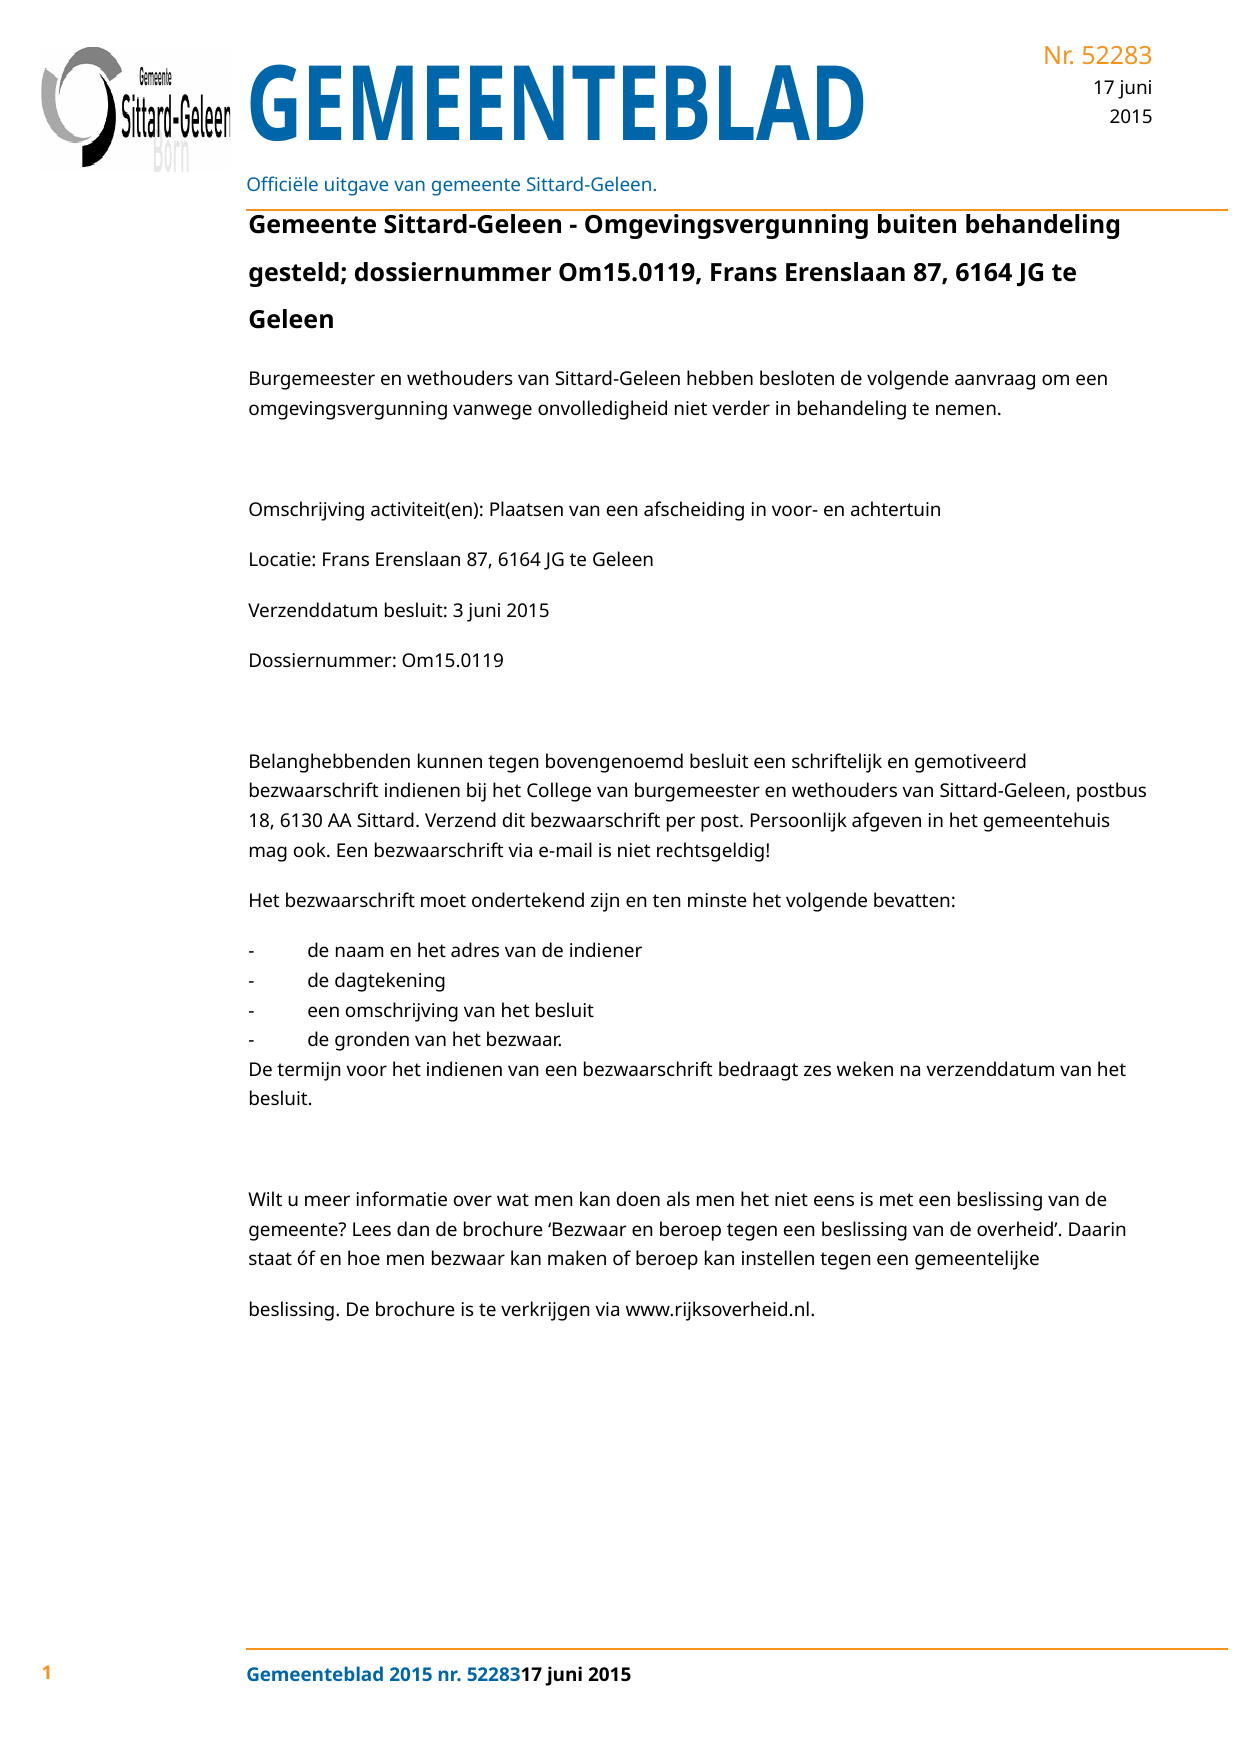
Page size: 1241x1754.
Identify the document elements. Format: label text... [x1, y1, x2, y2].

list een omschrijving van het besluit [248, 997, 1152, 1022]
text Omschrijving activiteit(en): Plaatsen van een afscheiding in voor- en achtertuin [248, 496, 1152, 522]
text Locatie: Frans Erenslaan 87, 6164 JG te Geleen [248, 546, 1152, 572]
text Belanghebbenden kunnen tegen bovengenoemd besluit een schriftelijk en gemotiveerd bezwaarschrift indienen bij het College van burgemeester en wethouders van Sittard-Geleen, postbus 18, 6130 AA Sittard. Verzend dit bezwaarschrift per post. Persoonlijk afgeven in het gemeentehuis mag ook. Een bezwaarschrift via e-mail is niet rechtsgeldig! [248, 748, 1152, 862]
text Wilt u meer informatie over wat men kan doen als men het niet eens is met een beslissing van de gemeente? Lees dan de brochure ‘Bezwaar en beroep tegen een beslissing van de overheid’. Daarin staat óf en hoe men bezwaar kan maken of beroep kan instellen tegen een gemeentelijke [248, 1186, 1152, 1271]
list de gronden van het bezwaar. [248, 1026, 1152, 1052]
text De termijn voor het indienen van een bezwaarschrift bedraagt zes weken na verzenddatum van het besluit. [248, 1056, 1152, 1111]
text Burgemeester en wethouders van Sittard-Geleen hebben besloten de volgende aanvraag om een omgevingsvergunning vanwege onvolledigheid niet verder in behandeling te nemen. [248, 366, 1152, 421]
picture [41, 47, 231, 172]
text Gemeente Sittard-Geleen - Omgevingsvergunning buiten behandeling gesteld; dossiernummer Om15.0119, Frans Erenslaan 87, 6164 JG te Geleen [248, 211, 1152, 336]
text beslissing. De brochure is te verkrijgen via www.rijksoverheid.nl. [248, 1296, 1152, 1322]
text Het bezwaarschrift moet ondertekend zijn en ten minste het volgende bevatten: [248, 887, 1152, 913]
text Verzenddatum besluit: 3 juni 2015 [248, 597, 1152, 622]
list de dagtekening [248, 967, 1152, 993]
text Dossiernummer: Om15.0119 [248, 647, 1152, 673]
list de naam en het adres van de indiener [248, 938, 1152, 963]
